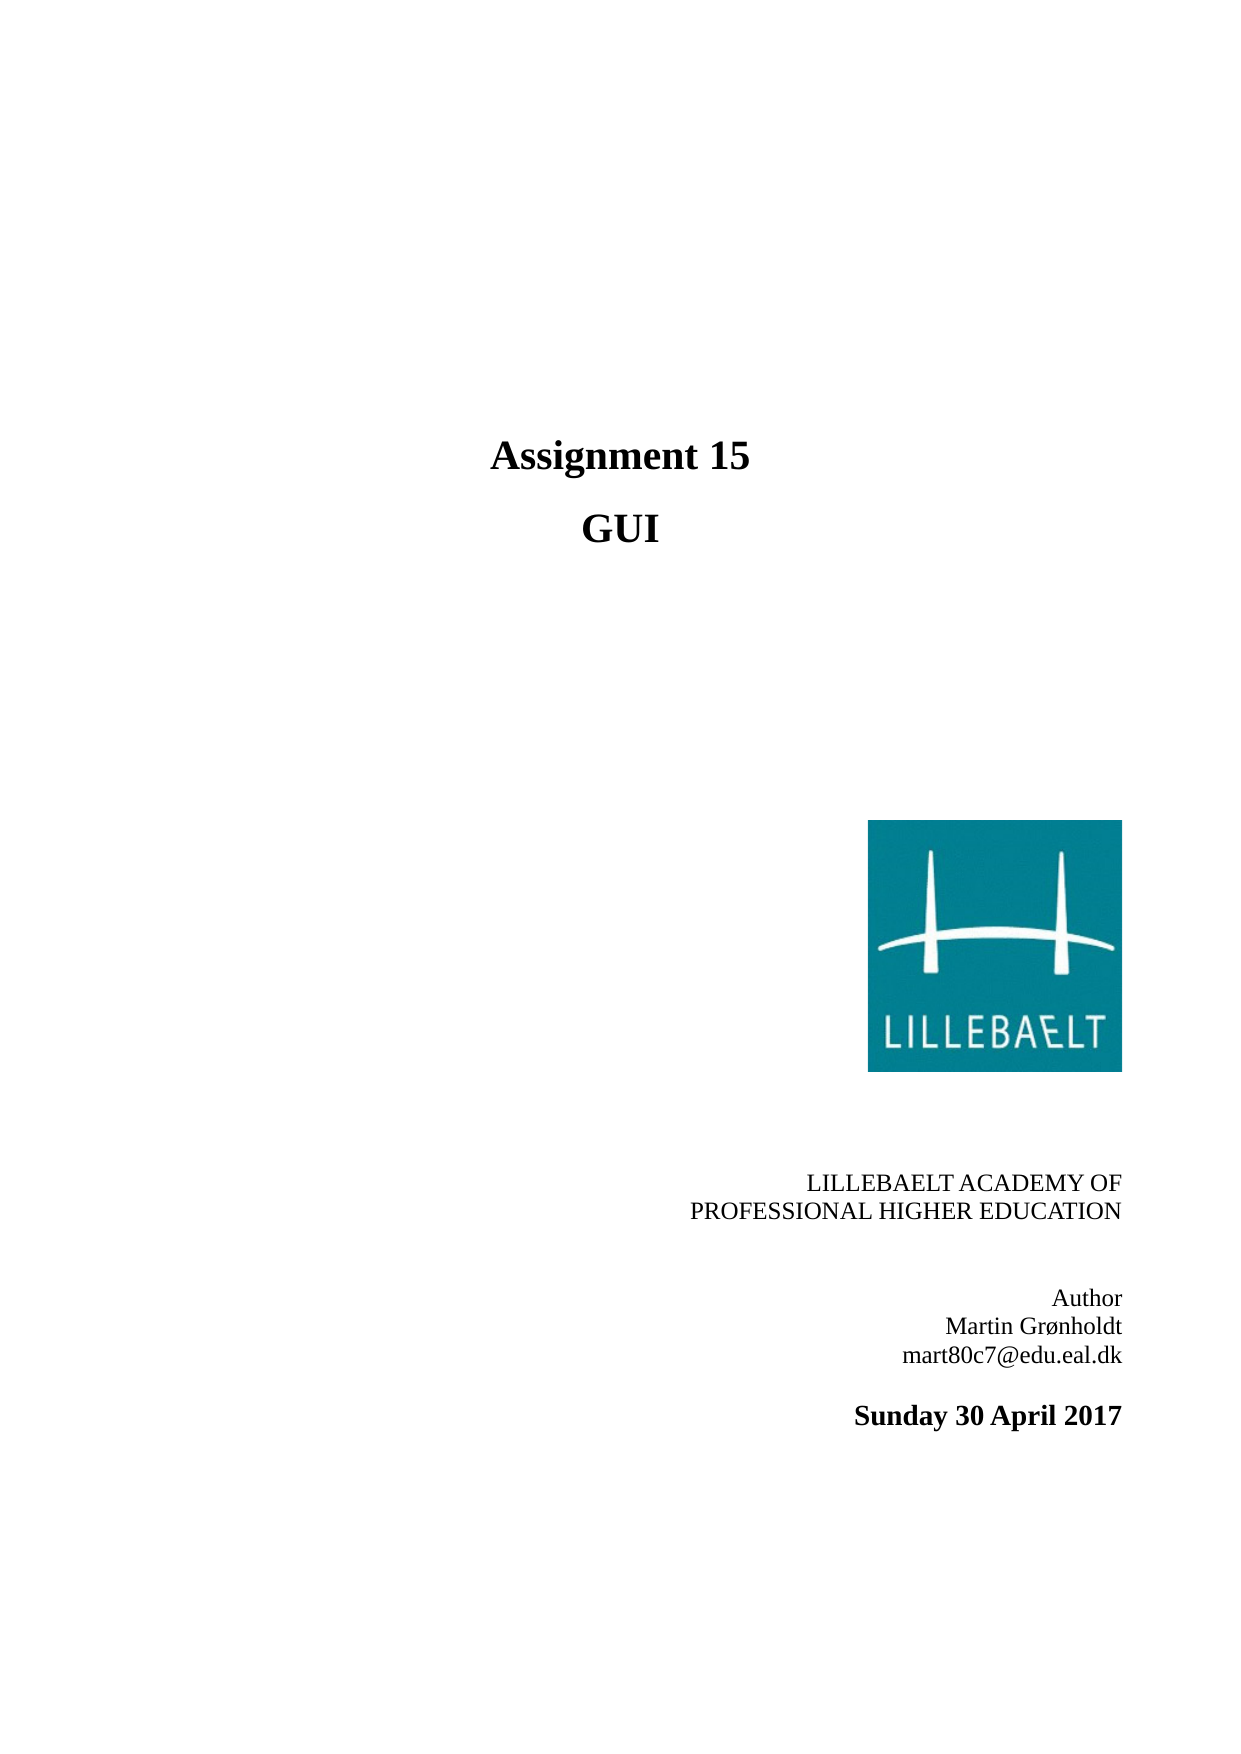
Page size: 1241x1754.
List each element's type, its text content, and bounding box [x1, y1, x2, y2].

text LILLEBAELT ACADEMY OF [118, 1168, 1122, 1196]
text mart80c7@edu.eal.dk [118, 1340, 1122, 1369]
text PROFESSIONAL HIGHER EDUCATION [118, 1196, 1122, 1225]
picture [867, 820, 1123, 1072]
text Sunday 30 April 2017 [118, 1398, 1122, 1431]
title GUI [118, 503, 1122, 551]
text Author [118, 1283, 1122, 1311]
title Assignment 15 [118, 431, 1122, 478]
text Martin Grønholdt [118, 1311, 1122, 1340]
